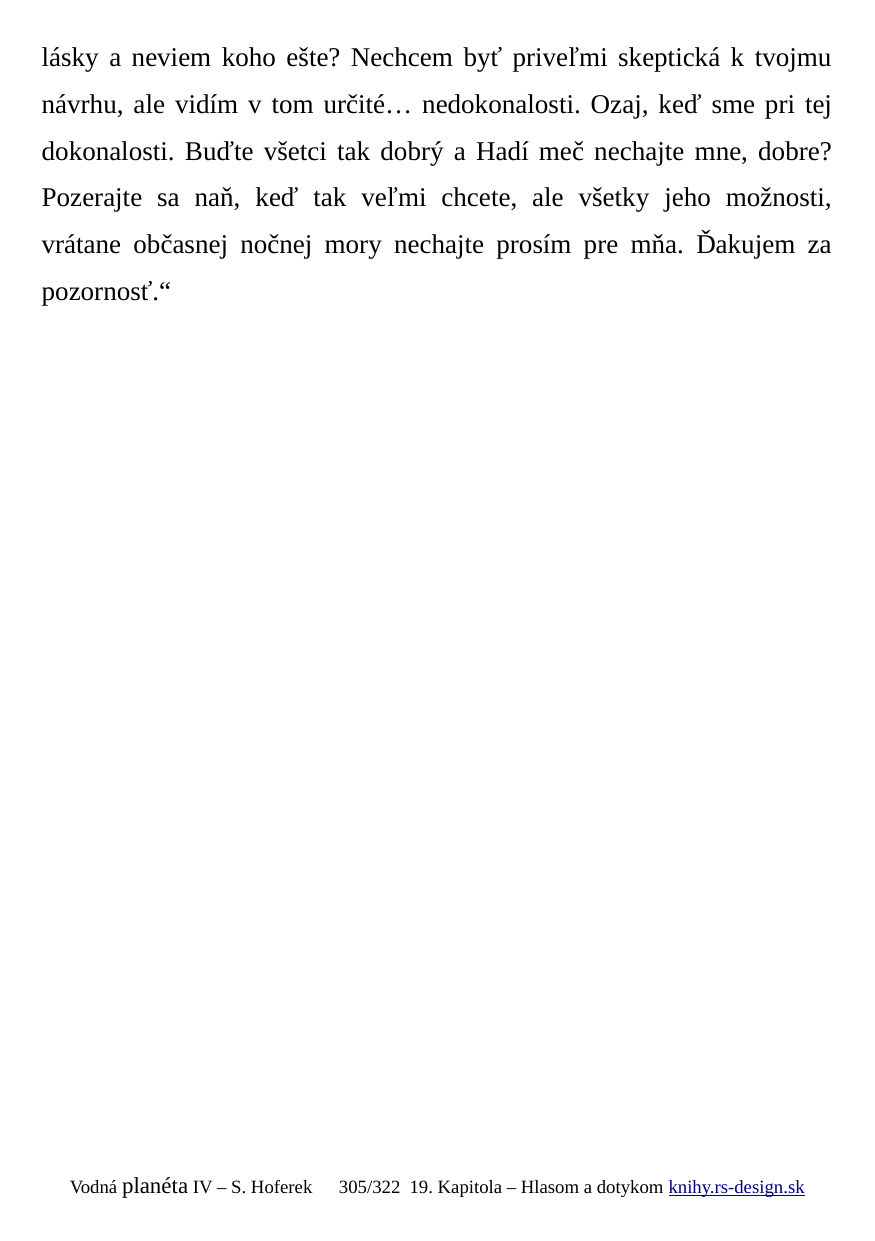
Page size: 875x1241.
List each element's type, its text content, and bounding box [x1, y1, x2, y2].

text lásky a neviem koho ešte? Nechcem byť priveľmi skeptická k tvojmu návrhu, ale vidím v tom určité… nedokonalosti. Ozaj, keď sme pri tej dokonalosti. Buďte všetci tak dobrý a Hadí meč nechajte mne, dobre? Pozerajte sa naň, keď tak veľmi chcete, ale všetky jeho možnosti, vrátane občasnej nočnej mory nechajte prosím pre mňa. Ďakujem za pozornosť.“ [41, 41, 833, 306]
